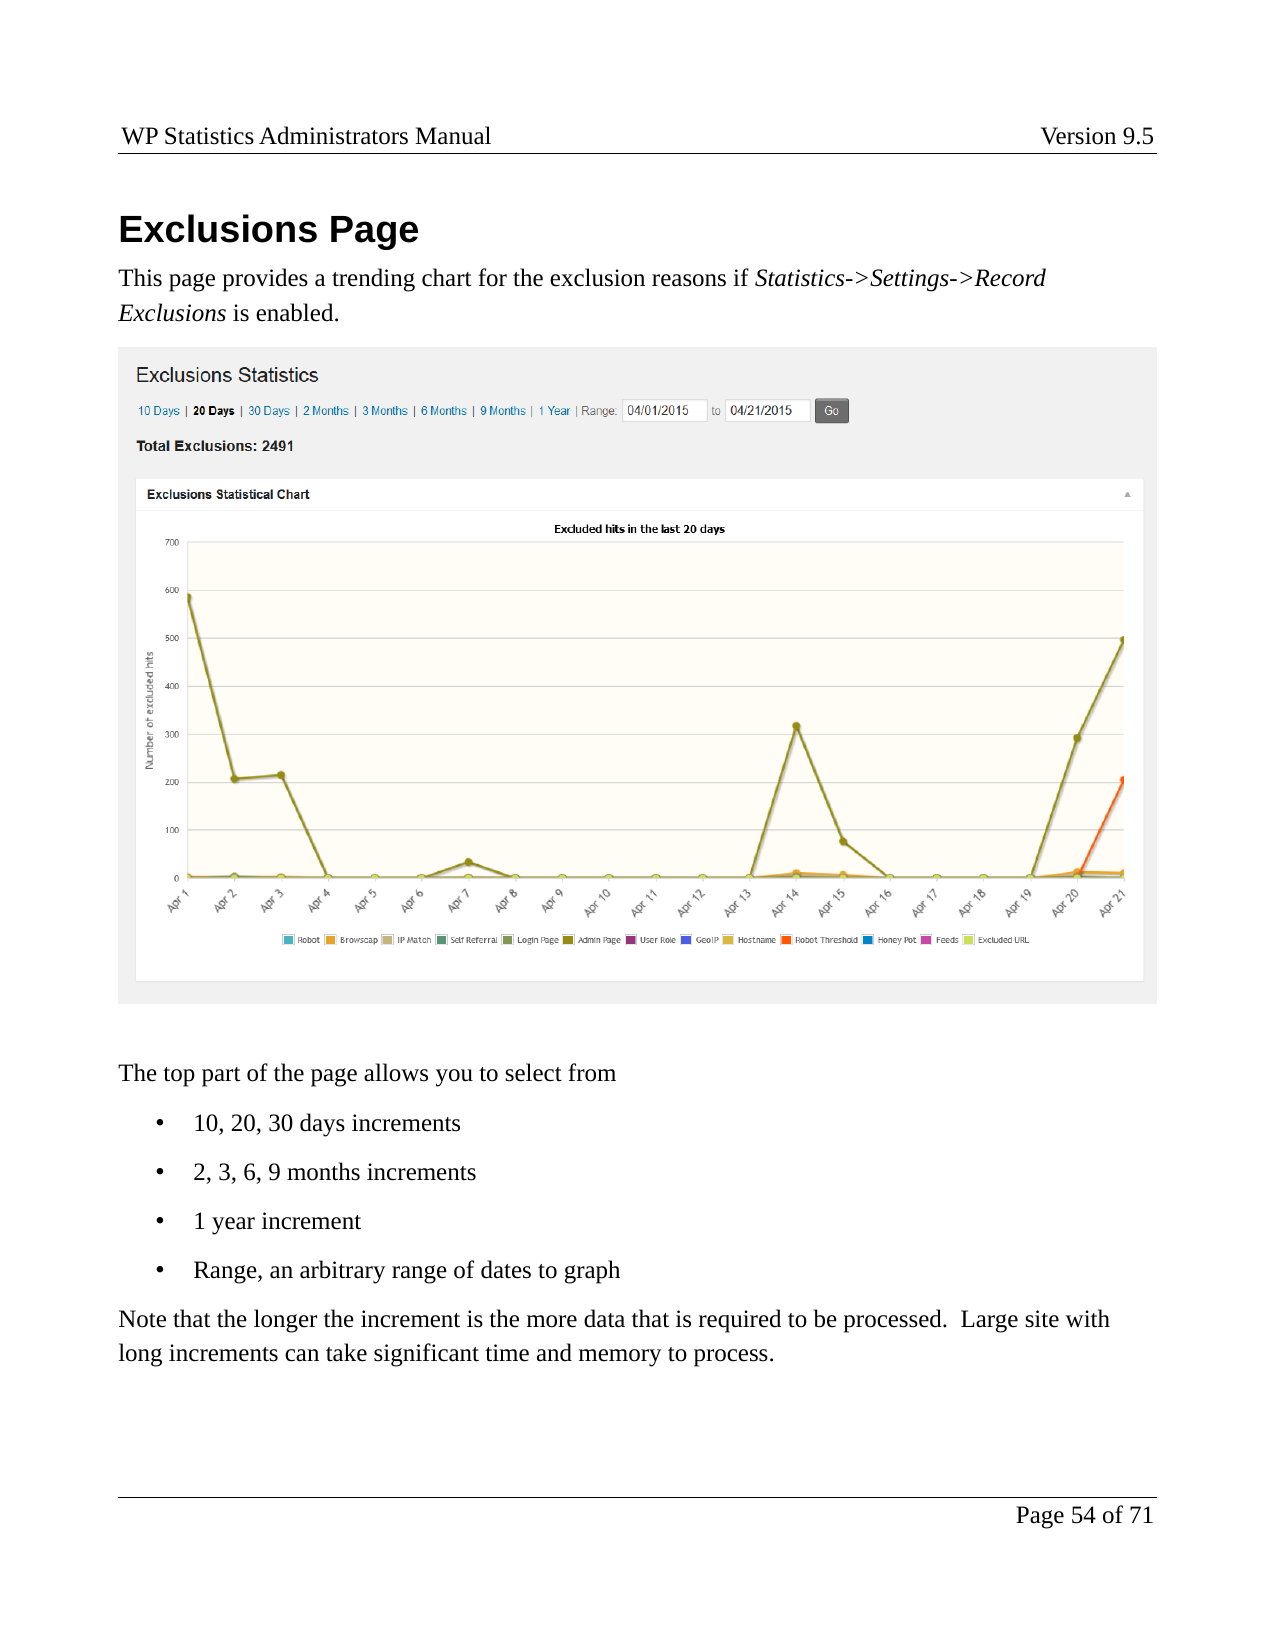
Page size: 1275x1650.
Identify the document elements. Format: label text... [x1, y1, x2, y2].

text This page provides a trending chart for the exclusion reasons if Statistics->Settings->Record Exclusions is enabled. [118, 263, 1157, 327]
list 1 year increment [156, 1206, 1157, 1234]
list 2, 3, 6, 9 months increments [156, 1157, 1157, 1185]
picture [118, 347, 1157, 1004]
text Note that the longer the increment is the more data that is required to be processed. Large site with long increments can take significant time and memory to process. [118, 1304, 1157, 1367]
list Range, an arbitrary range of dates to graph [156, 1255, 1157, 1283]
list 10, 20, 30 days increments [156, 1108, 1157, 1136]
text The top part of the page allows you to select from [118, 1058, 1157, 1087]
subtitle Exclusions Page [118, 207, 1157, 251]
